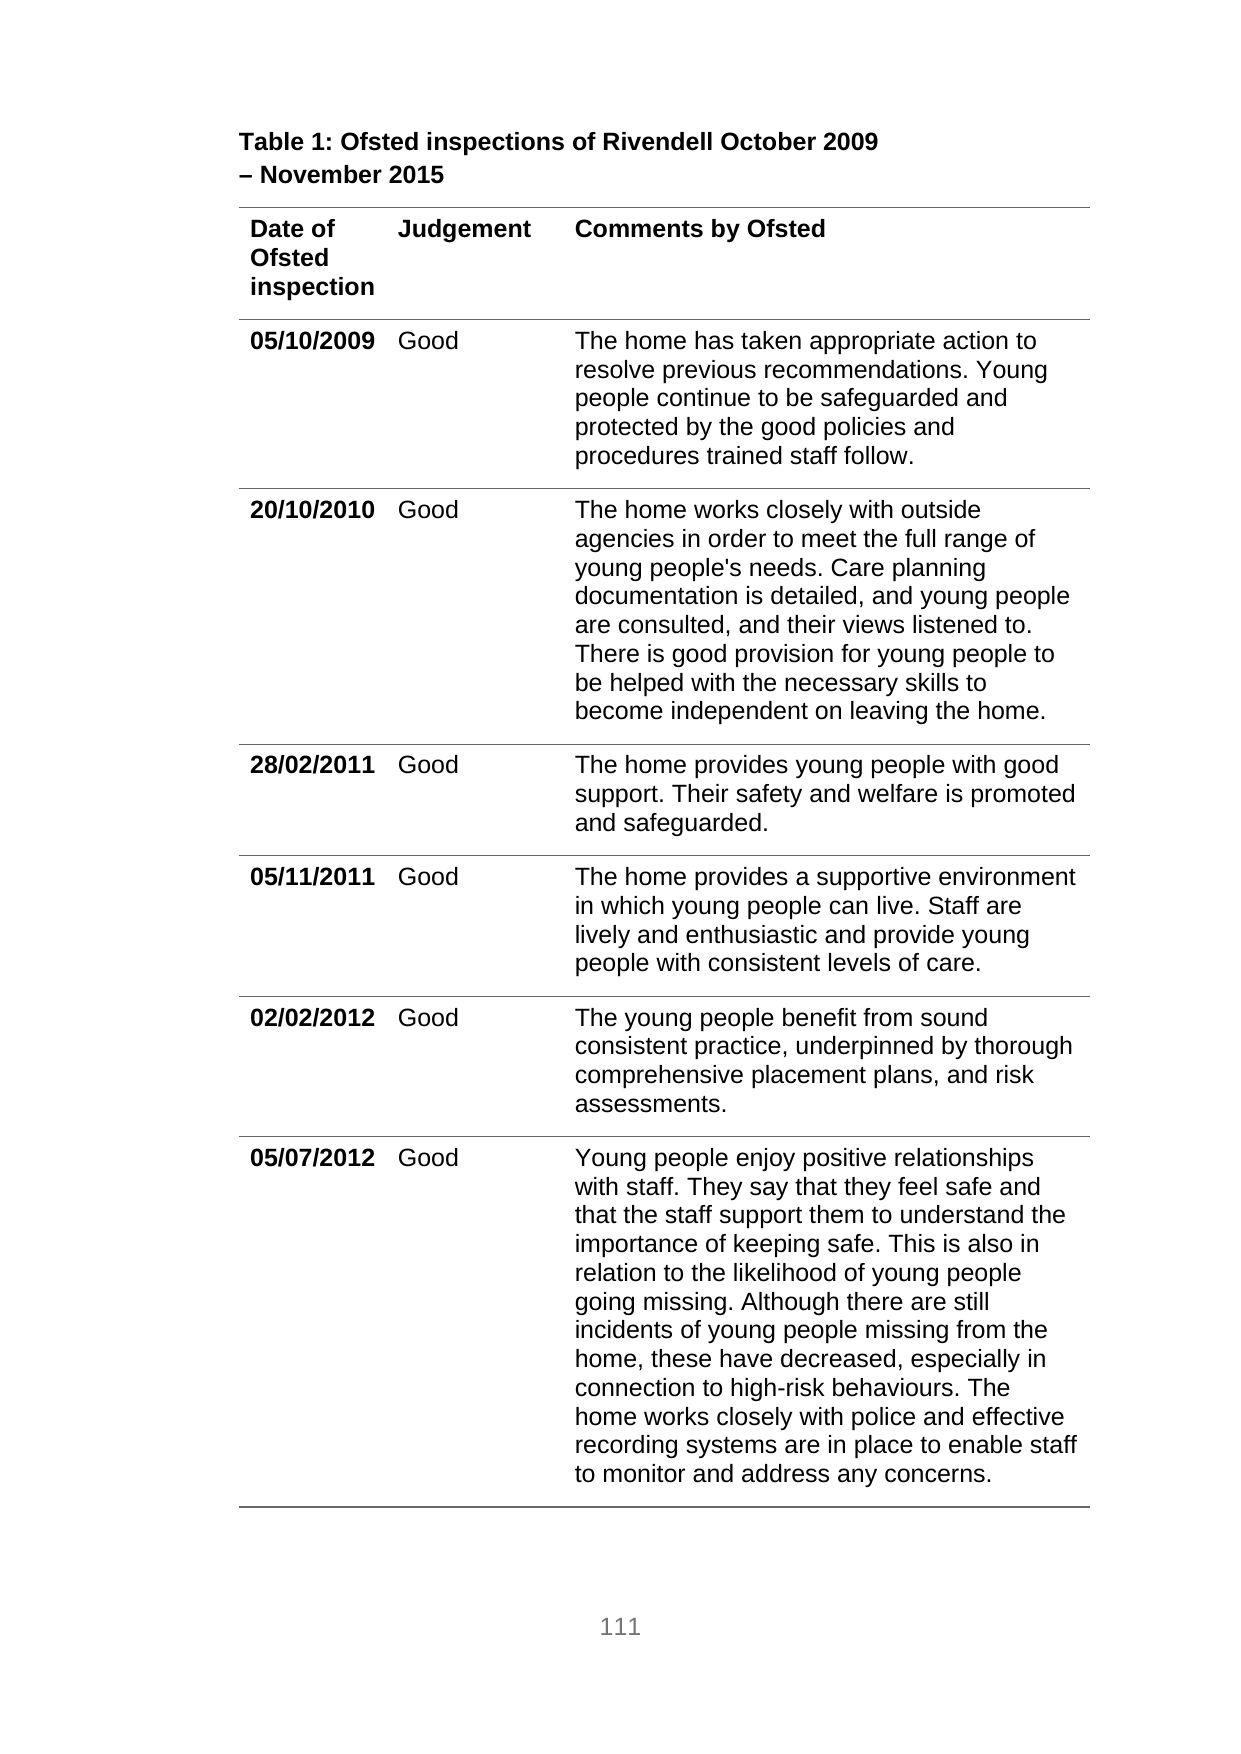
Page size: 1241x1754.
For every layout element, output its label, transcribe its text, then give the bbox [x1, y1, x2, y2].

table_header Comments by Ofsted [563, 208, 1090, 319]
table_header Judgement [386, 208, 563, 319]
table_cell 02/02/2012 [239, 997, 386, 1136]
table_cell 20/10/2010 [239, 489, 386, 743]
table_cell 28/02/2011 [239, 745, 386, 855]
table_cell Good [386, 856, 563, 996]
table_header Date of Ofsted inspection [239, 208, 386, 319]
table_cell 05/11/2011 [239, 856, 386, 996]
table_cell 05/10/2009 [239, 320, 386, 488]
table_cell Good [386, 320, 563, 488]
table_cell The home has taken appropriate action to resolve previous recommendations. Young people continue to be safeguarded and protected by the good policies and procedures trained staff follow. [563, 320, 1090, 488]
table_cell Good [386, 997, 563, 1136]
text Table 1: Ofsted inspections of Rivendell October 2009 – November 2015 [239, 124, 1090, 191]
table_cell Young people enjoy positive relationships with staff. They say that they feel safe and that the staff support them to understand the importance of keeping safe. This is also in relation to the likelihood of young people going missing. Although there are still incidents of young people missing from the home, these have decreased, especially in connection to high-risk behaviours. The home works closely with police and effective recording systems are in place to enable staff to monitor and address any concerns. [563, 1137, 1090, 1506]
table_cell Good [386, 745, 563, 855]
table_cell The home provides young people with good support. Their safety and welfare is promoted and safeguarded. [563, 745, 1090, 855]
table_cell The home works closely with outside agencies in order to meet the full range of young people's needs. Care planning documentation is detailed, and young people are consulted, and their views listened to. There is good provision for young people to be helped with the necessary skills to become independent on leaving the home. [563, 489, 1090, 743]
table_cell Good [386, 489, 563, 743]
table_cell The home provides a supportive environment in which young people can live. Staff are lively and enthusiastic and provide young people with consistent levels of care. [563, 856, 1090, 996]
table_cell The young people benefit from sound consistent practice, underpinned by thorough comprehensive placement plans, and risk assessments. [563, 997, 1090, 1136]
table_cell 05/07/2012 [239, 1137, 386, 1506]
table_cell Good [386, 1137, 563, 1506]
